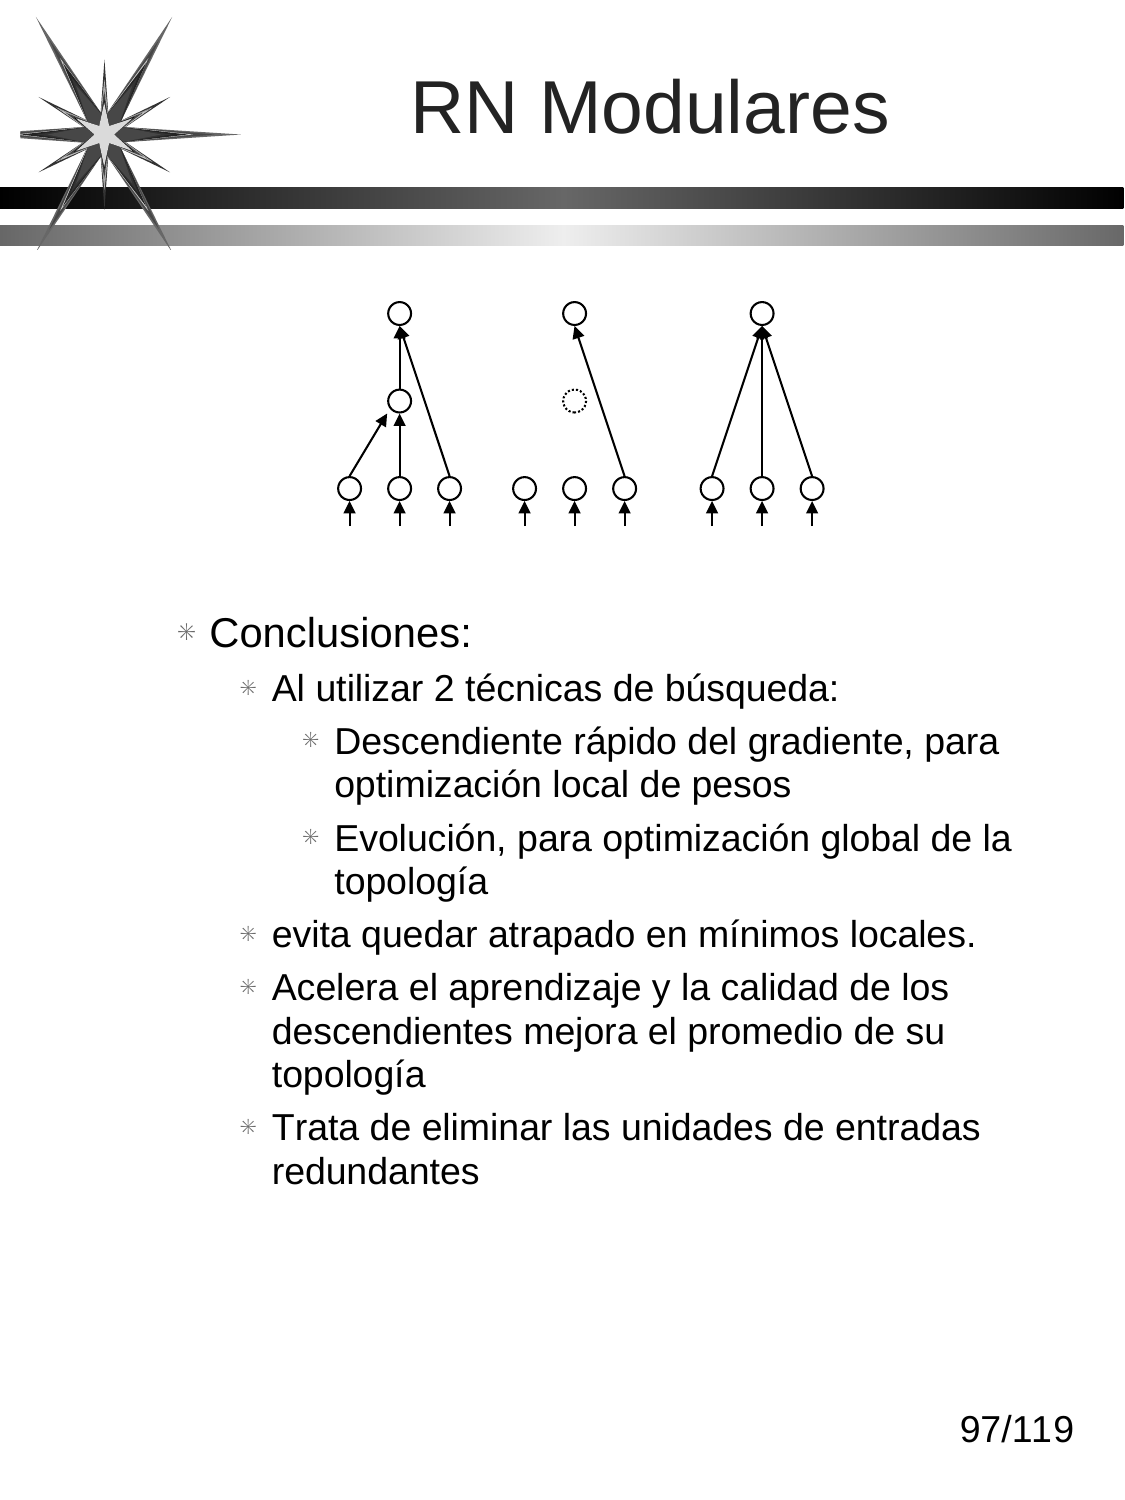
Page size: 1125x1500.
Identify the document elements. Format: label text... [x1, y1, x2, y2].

title RN Modulares [174, 10, 1125, 203]
list Conclusiones: Al utilizar 2 técnicas de búsqueda: Descendiente rápido del gradiente, para optimización local de pesos Evolución, para optimización global de la topología evita quedar atrapado en mínimos locales. Acelera el aprendizaje y la calidad de los descendientes mejora el promedio de su topología Trata de eliminar las unidades de entradas redundantes [37, 275, 1075, 1451]
